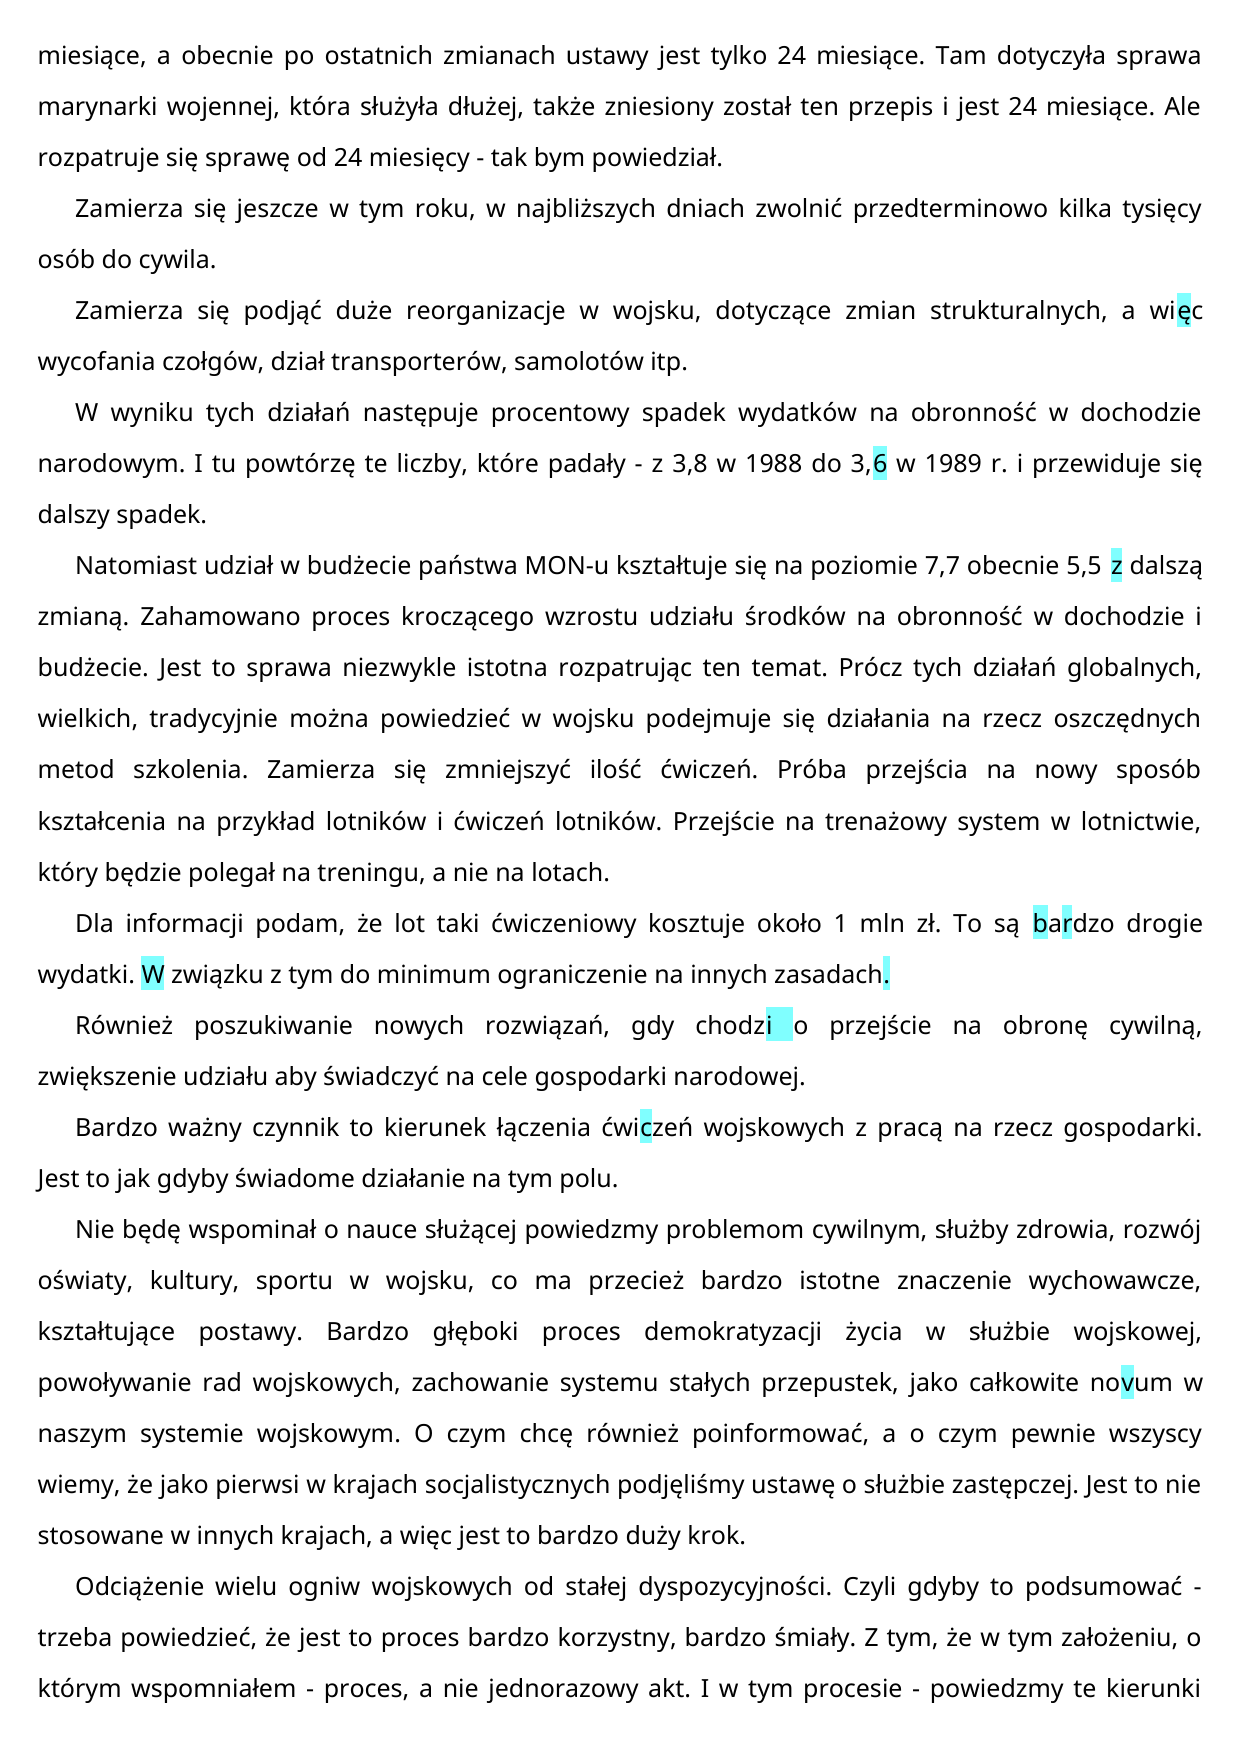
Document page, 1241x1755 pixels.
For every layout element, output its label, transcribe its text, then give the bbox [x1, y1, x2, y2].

text Dla informacji podam, że lot taki ćwiczeniowy kosztuje około 1 mln zł. To są bardzo drogie wydatki. W związku z tym do minimum ograniczenie na innych zasadach. [37, 905, 1203, 990]
text Natomiast udział w budżecie państwa MON-u kształtuje się na poziomie 7,7 obecnie 5,5 z dalszą zmianą. Zahamowano proces kroczącego wzrostu udziału środków na obronność w dochodzie i budżecie. Jest to sprawa niezwykle istotna rozpatrując ten temat. Prócz tych działań globalnych, wielkich, tradycyjnie można powiedzieć w wojsku podejmuje się działania na rzecz oszczędnych metod szkolenia. Zamierza się zmniejszyć ilość ćwiczeń. Próba przejścia na nowy sposób kształcenia na przykład lotników i ćwiczeń lotników. Przejście na trenażowy system w lotnictwie, który będzie polegał na treningu, a nie na lotach. [37, 548, 1203, 888]
text Nie będę wspominał o nauce służącej powiedzmy problemom cywilnym, służby zdrowia, rozwój oświaty, kultury, sportu w wojsku, co ma przecież bardzo istotne znaczenie wychowawcze, kształtujące postawy. Bardzo głęboki proces demokratyzacji życia w służbie wojskowej, powoływanie rad wojskowych, zachowanie systemu stałych przepustek, jako całkowite novum w naszym systemie wojskowym. O czym chcę również poinformować, a o czym pewnie wszyscy wiemy, że jako pierwsi w krajach socjalistycznych podjęliśmy ustawę o służbie zastępczej. Jest to nie stosowane w innych krajach, a więc jest to bardzo duży krok. [37, 1211, 1203, 1552]
text Zamierza się podjąć duże reorganizacje w wojsku, dotyczące zmian strukturalnych, a więc wycofania czołgów, dział transporterów, samolotów itp. [37, 293, 1203, 378]
text Również poszukiwanie nowych rozwiązań, gdy chodzi o przejście na obronę cywilną, zwiększenie udziału aby świadczyć na cele gospodarki narodowej. [37, 1007, 1203, 1092]
text miesiące, a obecnie po ostatnich zmianach ustawy jest tylko 24 miesiące. Tam dotyczyła sprawa marynarki wojennej, która służyła dłużej, także zniesiony został ten przepis i jest 24 miesiące. Ale rozpatruje się sprawę od 24 miesięcy - tak bym powiedział. [37, 37, 1203, 174]
text Odciążenie wielu ogniw wojskowych od stałej dyspozycyjności. Czyli gdyby to podsumować - trzeba powiedzieć, że jest to proces bardzo korzystny, bardzo śmiały. Z tym, że w tym założeniu, o którym wspomniałem - proces, a nie jednorazowy akt. I w tym procesie - powiedzmy te kierunki [37, 1569, 1203, 1705]
text Bardzo ważny czynnik to kierunek łączenia ćwiczeń wojskowych z pracą na rzecz gospodarki. Jest to jak gdyby świadome działanie na tym polu. [37, 1109, 1203, 1194]
text W wyniku tych działań następuje procentowy spadek wydatków na obronność w dochodzie narodowym. I tu powtórzę te liczby, które padały - z 3,8 w 1988 do 3,6 w 1989 r. i przewiduje się dalszy spadek. [37, 395, 1203, 531]
text Zamierza się jeszcze w tym roku, w najbliższych dniach zwolnić przedterminowo kilka tysięcy osób do cywila. [37, 191, 1203, 276]
